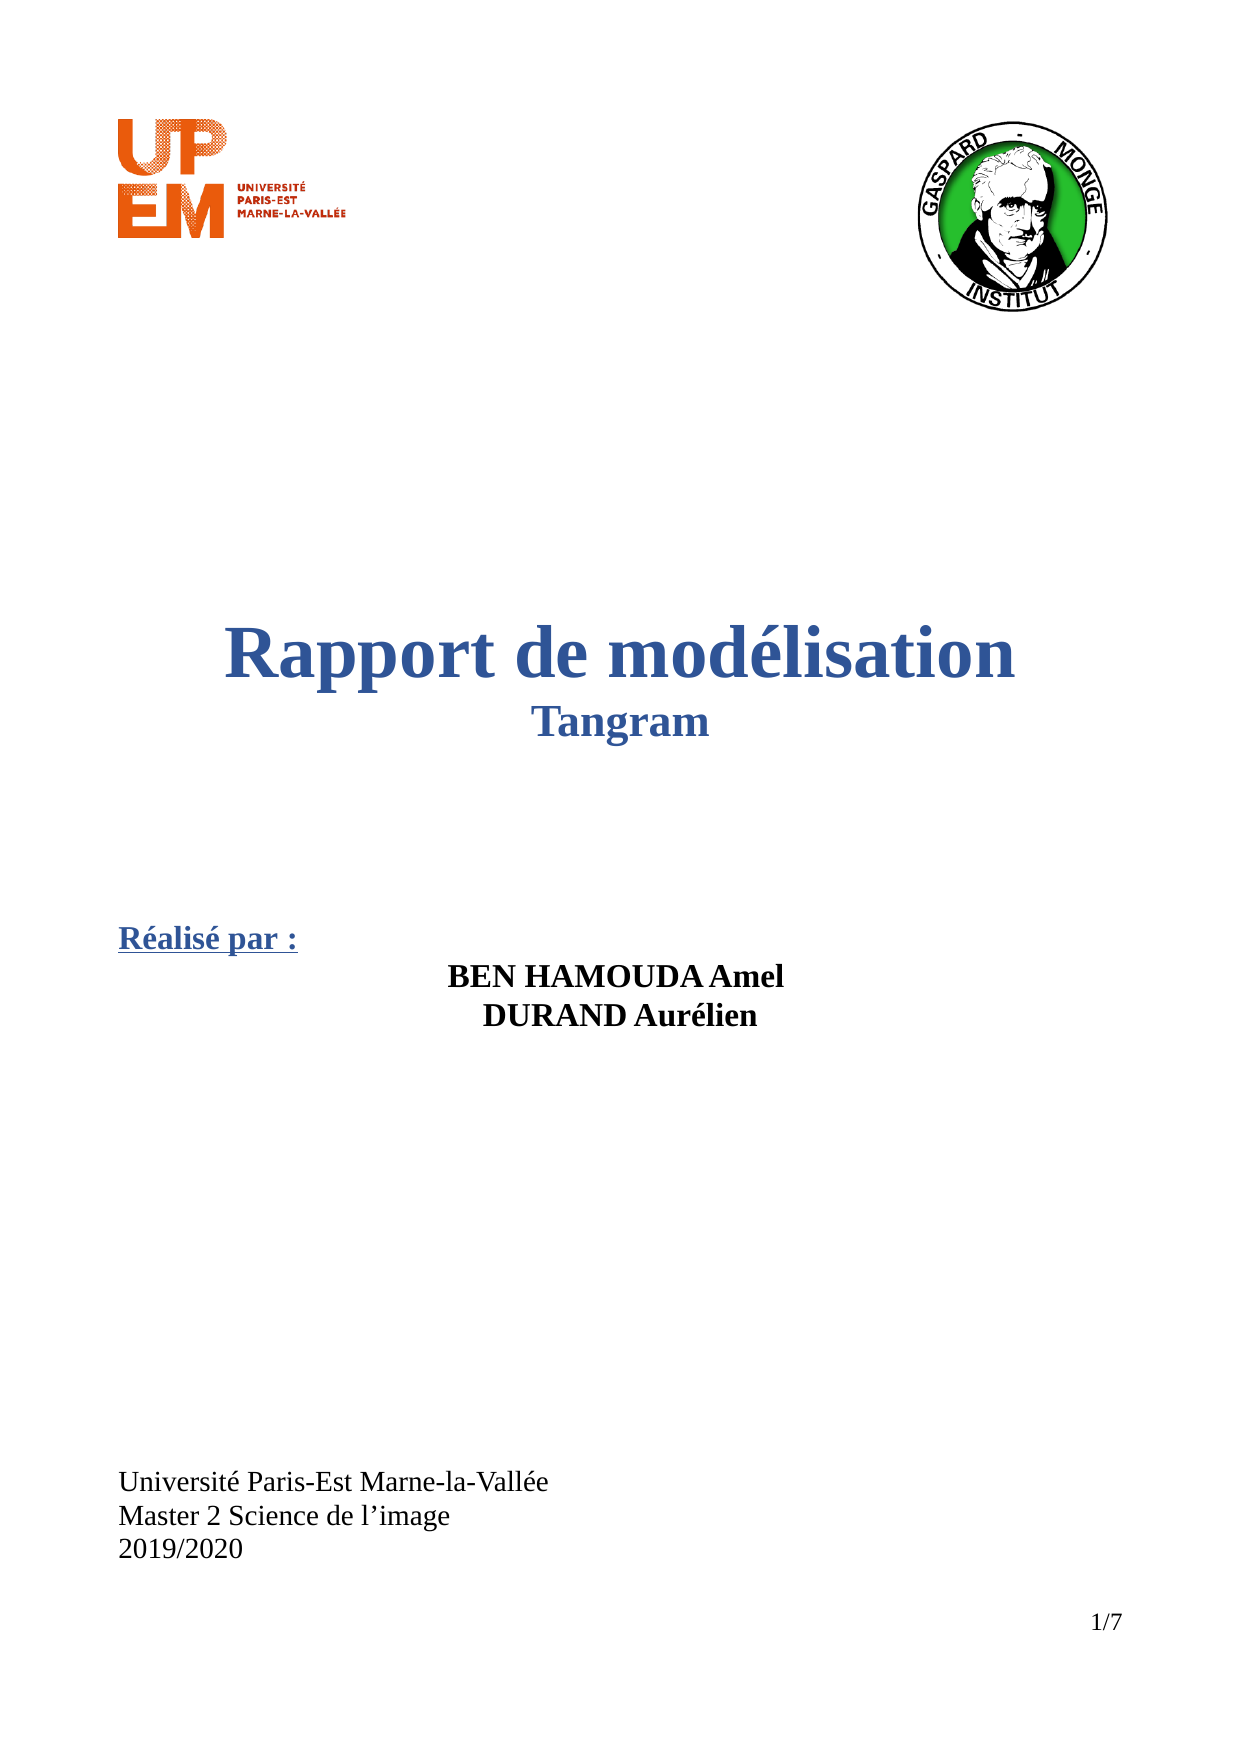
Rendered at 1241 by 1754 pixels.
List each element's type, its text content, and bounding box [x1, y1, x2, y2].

text Rapport de modélisation [118, 607, 1122, 693]
picture [917, 121, 1117, 322]
text Réalisé par : [118, 918, 1122, 957]
text BEN HAMOUDA Amel [118, 957, 1122, 995]
text DURAND Aurélien [118, 995, 1122, 1033]
text Tangram [118, 693, 1122, 746]
text Université Paris-Est Marne-la-Vallée [118, 1464, 1122, 1498]
text 2019/2020 [118, 1532, 1122, 1565]
picture [118, 119, 346, 238]
text Master 2 Science de l’image [118, 1498, 1122, 1532]
